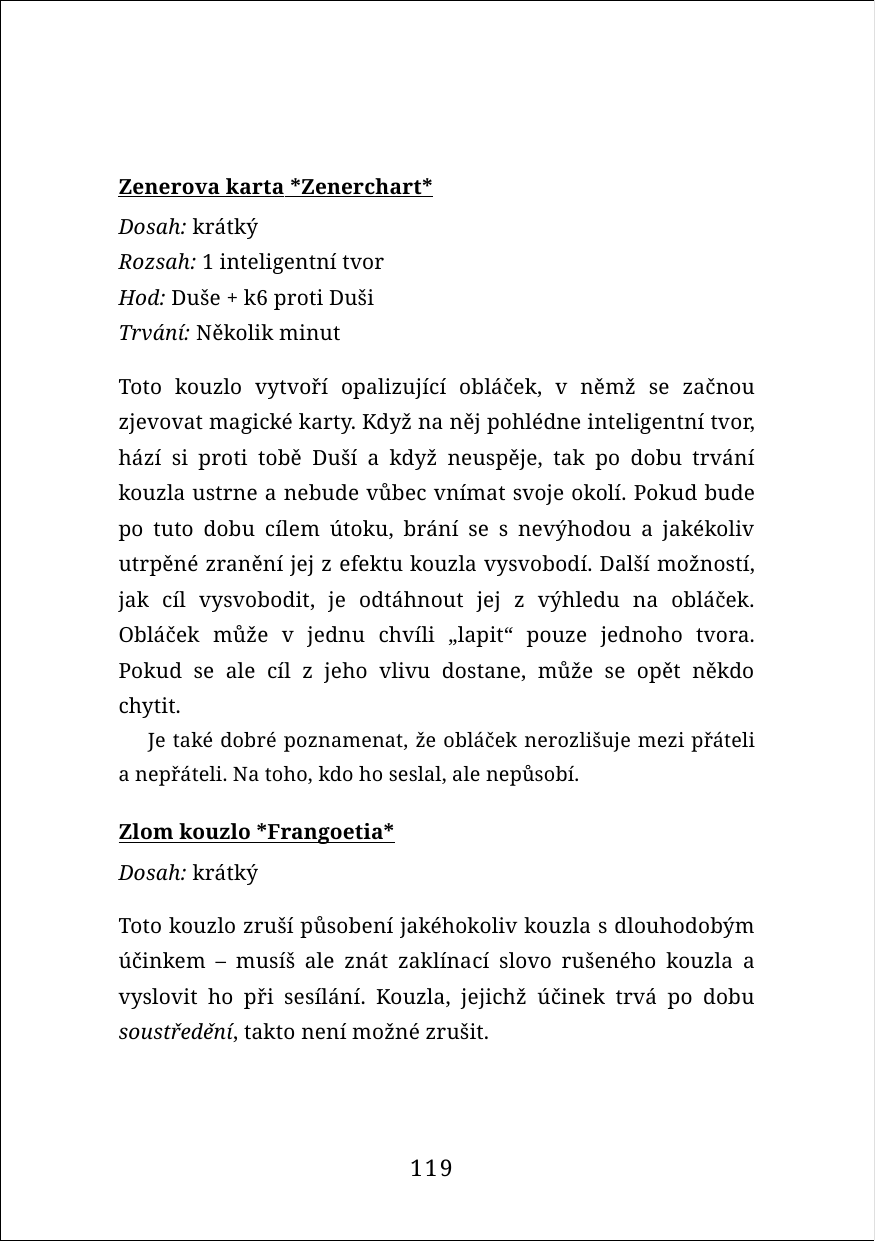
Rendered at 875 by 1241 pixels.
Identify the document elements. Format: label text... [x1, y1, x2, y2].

text Toto kouzlo vytvoří opalizující obláček, v němž se začnou zjevovat magické karty. Když na něj pohlédne inteligentní tvor, hází si proti tobě Duší a když neuspěje, tak po dobu trvání kouzla ustrne a nebude vůbec vnímat svoje okolí. Pokud bude po tuto dobu cílem útoku, brání se s nevýhodou a jakékoliv utrpěné zranění jej z efektu kouzla vysvobodí. Další možností, jak cíl vysvobodit, je odtáhnout jej z výhledu na obláček. Obláček může v jednu chvíli „lapit“ pouze jednoho tvora. Pokud se ale cíl z jeho vlivu dostane, může se opět někdo chytit. Je také dobré poznamenat, že obláček nerozlišuje mezi přáteli a nepřáteli. Na toho, kdo ho seslal, ale nepůsobí. [118, 372, 756, 787]
text Dosah: krátký [118, 858, 756, 886]
text Toto kouzlo zruší působení jakéhokoliv kouzla s dlouhodobým účinkem – musíš ale znát zaklínací slovo rušeného kouzla a vyslovit ho při sesílání. Kouzla, jejichž účinek trvá po dobu soustředění, takto není možné zrušit. [118, 911, 756, 1046]
text Dosah: krátký Rozsah: 1 inteligentní tvor Hod: Duše + k6 proti Duši Trvání: Několik minut [118, 212, 756, 347]
subtitle Zlom kouzlo *Frangoetia* [118, 817, 756, 846]
subtitle Zenerova karta *Zenerchart* [118, 172, 756, 200]
